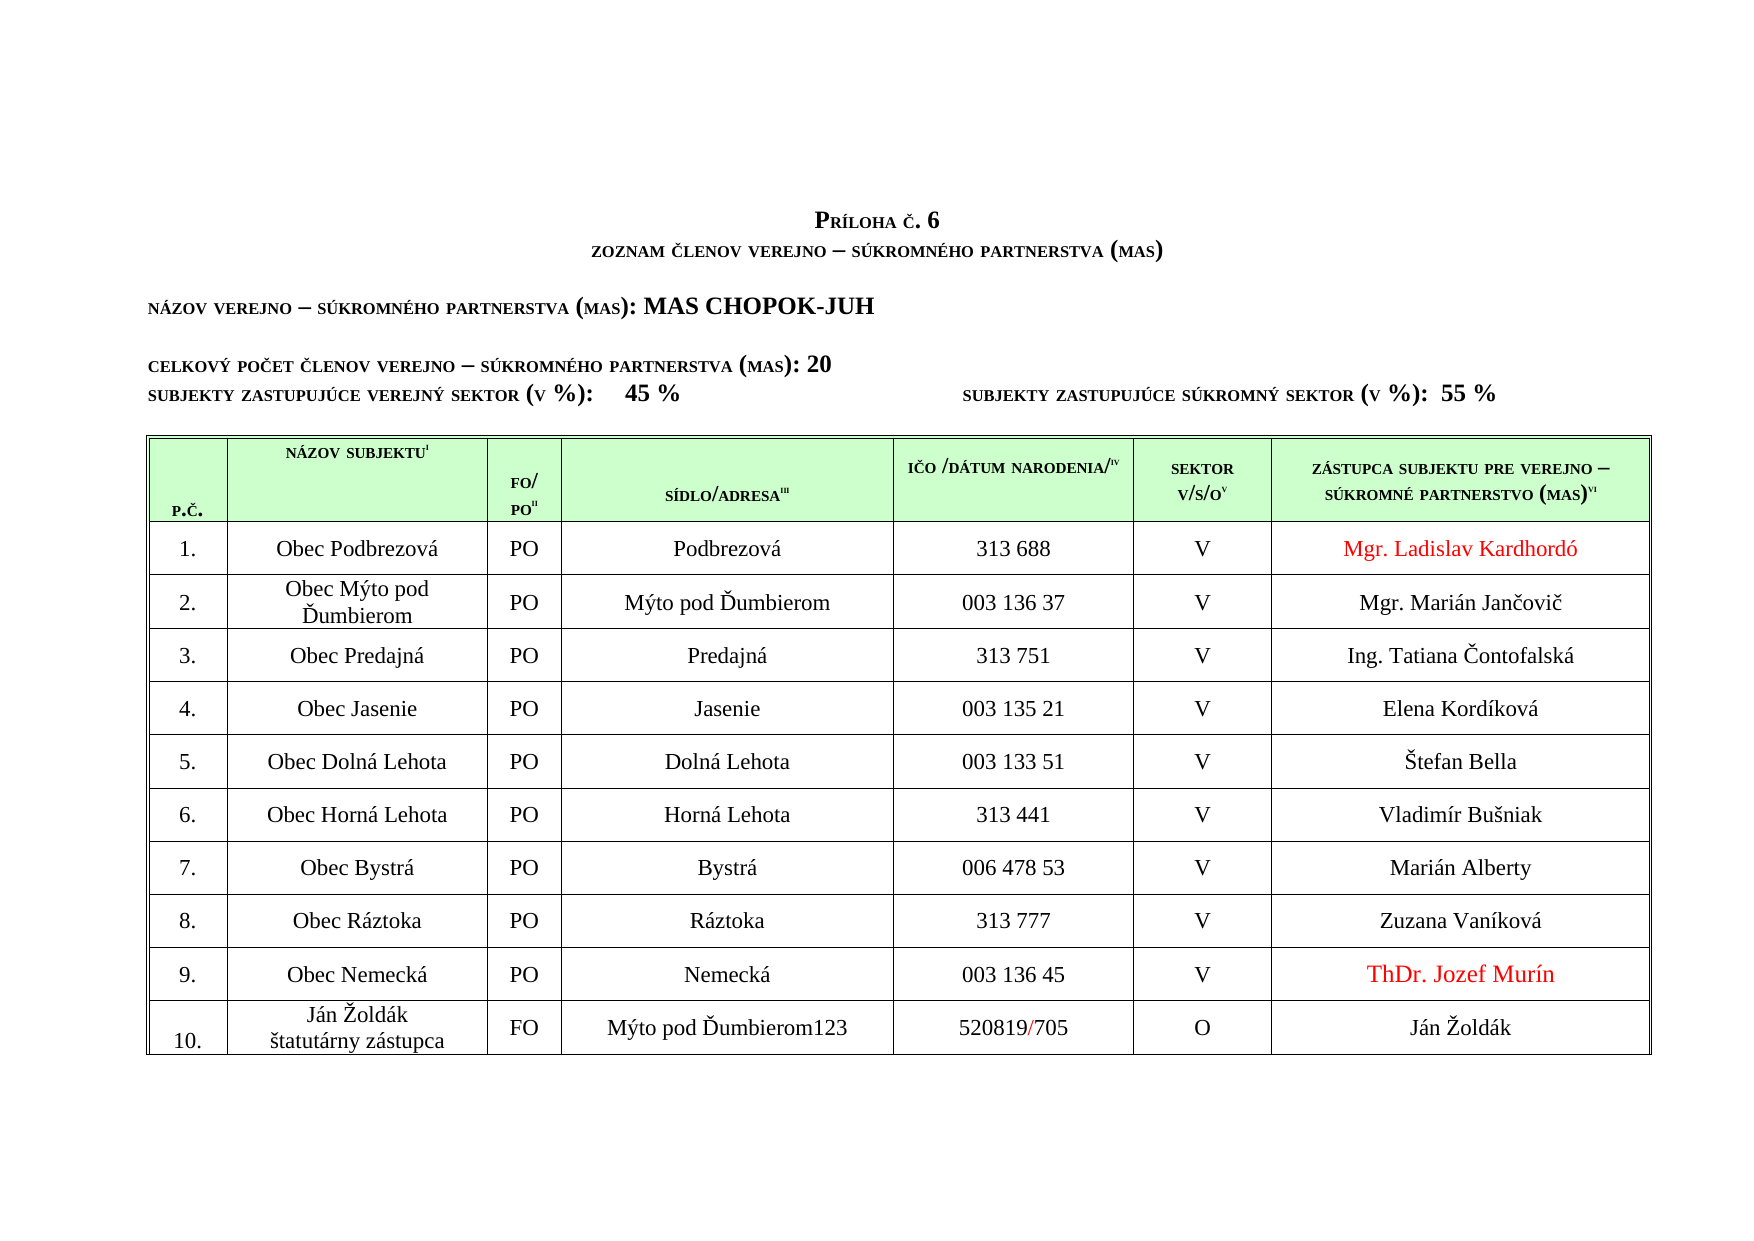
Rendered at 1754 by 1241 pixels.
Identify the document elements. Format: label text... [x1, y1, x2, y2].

table_cell V [1134, 842, 1271, 894]
table_cell V [1134, 522, 1271, 574]
table_cell 10. [150, 1001, 227, 1054]
table_cell FO [488, 1001, 561, 1054]
table_cell Podbrezová [562, 522, 893, 574]
table_header sídlo/adresa [562, 439, 893, 521]
table_header sektor v/s/o [1134, 439, 1271, 521]
table_header zástupca subjektu pre verejno – súkromné partnerstvo (mas) [1272, 439, 1649, 521]
table_cell Obec Dolná Lehota [228, 735, 487, 787]
table_cell Ján Žoldák [1272, 1001, 1649, 1054]
table_cell 520819/705 [894, 1001, 1133, 1054]
table_cell PO [488, 682, 561, 734]
table_cell Predajná [562, 629, 893, 681]
table_cell 003 133 51 [894, 735, 1133, 787]
subtitle zoznam členov verejno – súkromného partnerstva (mas) [148, 234, 1606, 263]
table_cell 006 478 53 [894, 842, 1133, 894]
text subjekty zastupujúce verejný sektor (v %): 45 % subjekty zastupujúce súkromný sektor (v %): 55 % [148, 378, 1606, 406]
table_cell 3. [150, 629, 227, 681]
table_cell Mgr. Ladislav Kardhordó [1272, 522, 1649, 574]
text celkový počet členov verejno – súkromného partnerstva (mas): 20 [148, 349, 1606, 378]
table_cell 313 751 [894, 629, 1133, 681]
table_cell Mgr. Marián Jančovič [1272, 575, 1649, 628]
table_cell V [1134, 789, 1271, 841]
table_cell Ján Žoldák štatutárny zástupca [228, 1001, 487, 1054]
table_header fo/po [488, 439, 561, 521]
table_cell V [1134, 629, 1271, 681]
table_cell 1. [150, 522, 227, 574]
table_cell Obec Mýto pod Ďumbierom [228, 575, 487, 628]
table_cell V [1134, 948, 1271, 1000]
table_cell 2. [150, 575, 227, 628]
table_cell 003 135 21 [894, 682, 1133, 734]
table_cell Obec Ráztoka [228, 895, 487, 947]
table_cell PO [488, 629, 561, 681]
table_cell Jasenie [562, 682, 893, 734]
table_cell 313 441 [894, 789, 1133, 841]
table_cell Obec Podbrezová [228, 522, 487, 574]
table_header názov subjektu [228, 439, 487, 521]
table_header p.č. [150, 439, 227, 521]
table_cell PO [488, 575, 561, 628]
table_cell ThDr. Jozef Murín [1272, 948, 1649, 1000]
table_cell V [1134, 575, 1271, 628]
table_cell Vladimír Bušniak [1272, 789, 1649, 841]
table_cell Štefan Bella [1272, 735, 1649, 787]
table_cell Ing. Tatiana Čontofalská [1272, 629, 1649, 681]
table_cell 313 777 [894, 895, 1133, 947]
table_cell 4. [150, 682, 227, 734]
table_cell O [1134, 1001, 1271, 1054]
table_cell 6. [150, 789, 227, 841]
text názov verejno – súkromného partnerstva (mas): MAS CHOPOK-JUH [148, 291, 1606, 320]
table_cell Zuzana Vaníková [1272, 895, 1649, 947]
table_cell 8. [150, 895, 227, 947]
table_cell 9. [150, 948, 227, 1000]
table_cell Marián Alberty [1272, 842, 1649, 894]
table_header ičo /dátum narodenia/ [894, 439, 1133, 521]
table_cell PO [488, 895, 561, 947]
table_cell Obec Nemecká [228, 948, 487, 1000]
table_cell Obec Predajná [228, 629, 487, 681]
table_cell 003 136 37 [894, 575, 1133, 628]
table_cell Ráztoka [562, 895, 893, 947]
table_cell Mýto pod Ďumbierom [562, 575, 893, 628]
table_cell Obec Bystrá [228, 842, 487, 894]
table_cell PO [488, 789, 561, 841]
table_cell Bystrá [562, 842, 893, 894]
table_cell V [1134, 682, 1271, 734]
table_cell Horná Lehota [562, 789, 893, 841]
table_cell Nemecká [562, 948, 893, 1000]
table_cell V [1134, 735, 1271, 787]
subtitle Príloha č. 6 [148, 205, 1606, 234]
table_cell Obec Horná Lehota [228, 789, 487, 841]
table_cell 313 688 [894, 522, 1133, 574]
table_cell 5. [150, 735, 227, 787]
table_cell Elena Kordíková [1272, 682, 1649, 734]
table_cell Obec Jasenie [228, 682, 487, 734]
table_cell PO [488, 948, 561, 1000]
table_cell PO [488, 842, 561, 894]
table_cell PO [488, 522, 561, 574]
table_cell 7. [150, 842, 227, 894]
table_cell V [1134, 895, 1271, 947]
table_cell Mýto pod Ďumbierom123 [562, 1001, 893, 1054]
table_cell Dolná Lehota [562, 735, 893, 787]
table_cell PO [488, 735, 561, 787]
table_cell 003 136 45 [894, 948, 1133, 1000]
